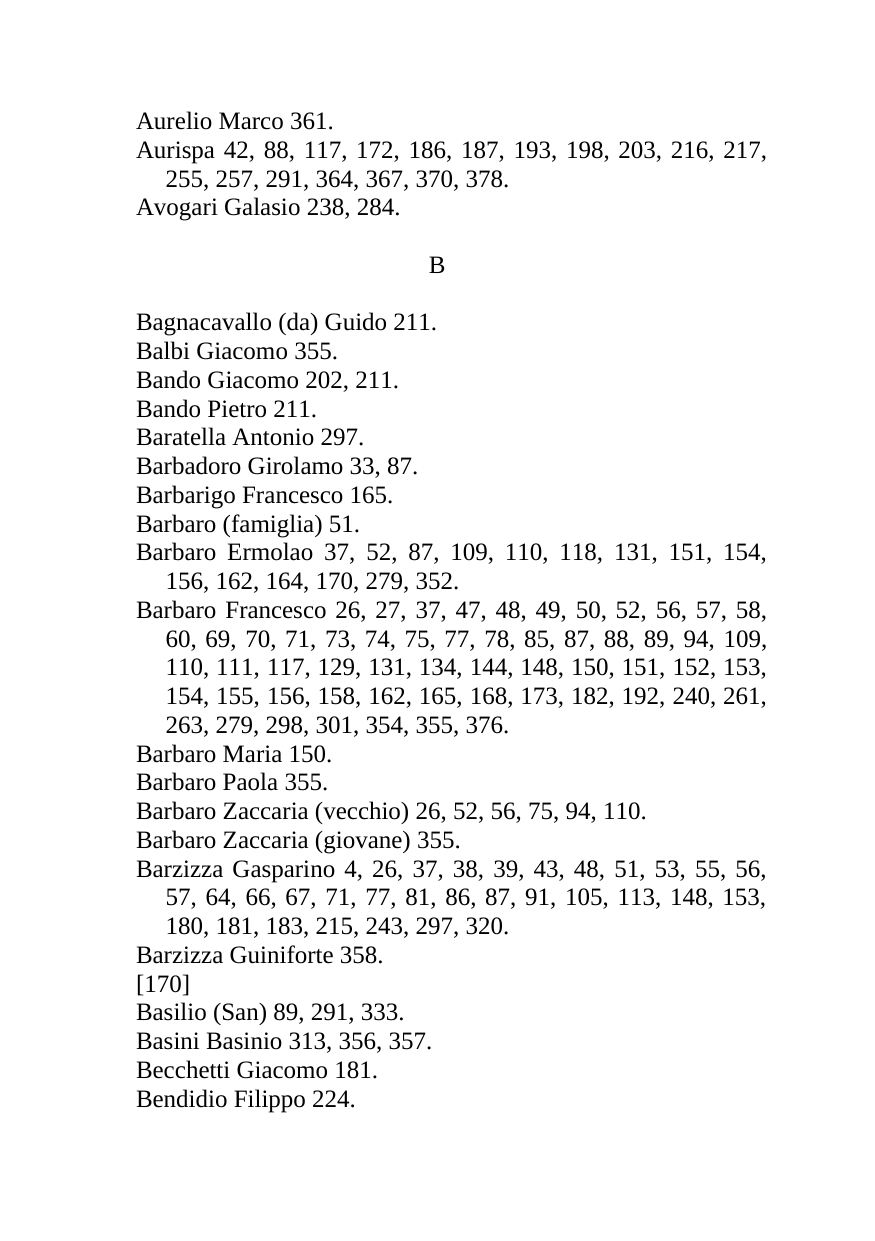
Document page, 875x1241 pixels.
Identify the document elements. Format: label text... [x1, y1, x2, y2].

text Barbaro Zaccaria (giovane) 355. [136, 825, 768, 854]
text Balbi Giacomo 355. [136, 336, 768, 365]
text Barzizza Gasparino 4, 26, 37, 38, 39, 43, 48, 51, 53, 55, 56, 57, 64, 66, 67, 71, 77, 81, 86, 87, 91, 105, 113, 148, 153, 180, 181, 183, 215, 243, 297, 320. [136, 854, 768, 940]
text Aurelio Marco 361. [136, 106, 768, 135]
text Basini Basinio 313, 356, 357. [136, 1026, 768, 1055]
text Avogari Galasio 238, 284. [136, 192, 768, 221]
text Barbaro Francesco 26, 27, 37, 47, 48, 49, 50, 52, 56, 57, 58, 60, 69, 70, 71, 73, 74, 75, 77, 78, 85, 87, 88, 89, 94, 109, 110, 111, 117, 129, 131, 134, 144, 148, 150, 151, 152, 153, 154, 155, 156, 158, 162, 165, 168, 173, 182, 192, 240, 261, 263, 279, 298, 301, 354, 355, 376. [136, 595, 768, 739]
text Bagnacavallo (da) Guido 211. [136, 307, 768, 336]
text Baratella Antonio 297. [136, 422, 768, 451]
text Becchetti Giacomo 181. [136, 1055, 768, 1084]
text Bando Giacomo 202, 211. [136, 365, 768, 394]
text Barbaro Zaccaria (vecchio) 26, 52, 56, 75, 94, 110. [136, 796, 768, 825]
text Barbarigo Francesco 165. [136, 480, 768, 509]
text [170] [136, 969, 768, 997]
text Barbaro Ermolao 37, 52, 87, 109, 110, 118, 131, 151, 154, 156, 162, 164, 170, 279, 352. [136, 537, 768, 595]
text Basilio (San) 89, 291, 333. [136, 997, 768, 1026]
text Barbaro (famiglia) 51. [136, 509, 768, 537]
text Barbaro Maria 150. [136, 739, 768, 767]
text Barzizza Guiniforte 358. [136, 940, 768, 969]
text Barbadoro Girolamo 33, 87. [136, 451, 768, 480]
text Bando Pietro 211. [136, 394, 768, 422]
text Barbaro Paola 355. [136, 767, 768, 796]
text B [106, 250, 768, 279]
text Aurispa 42, 88, 117, 172, 186, 187, 193, 198, 203, 216, 217, 255, 257, 291, 364, 367, 370, 378. [136, 135, 768, 192]
text Bendidio Filippo 224. [136, 1084, 768, 1112]
